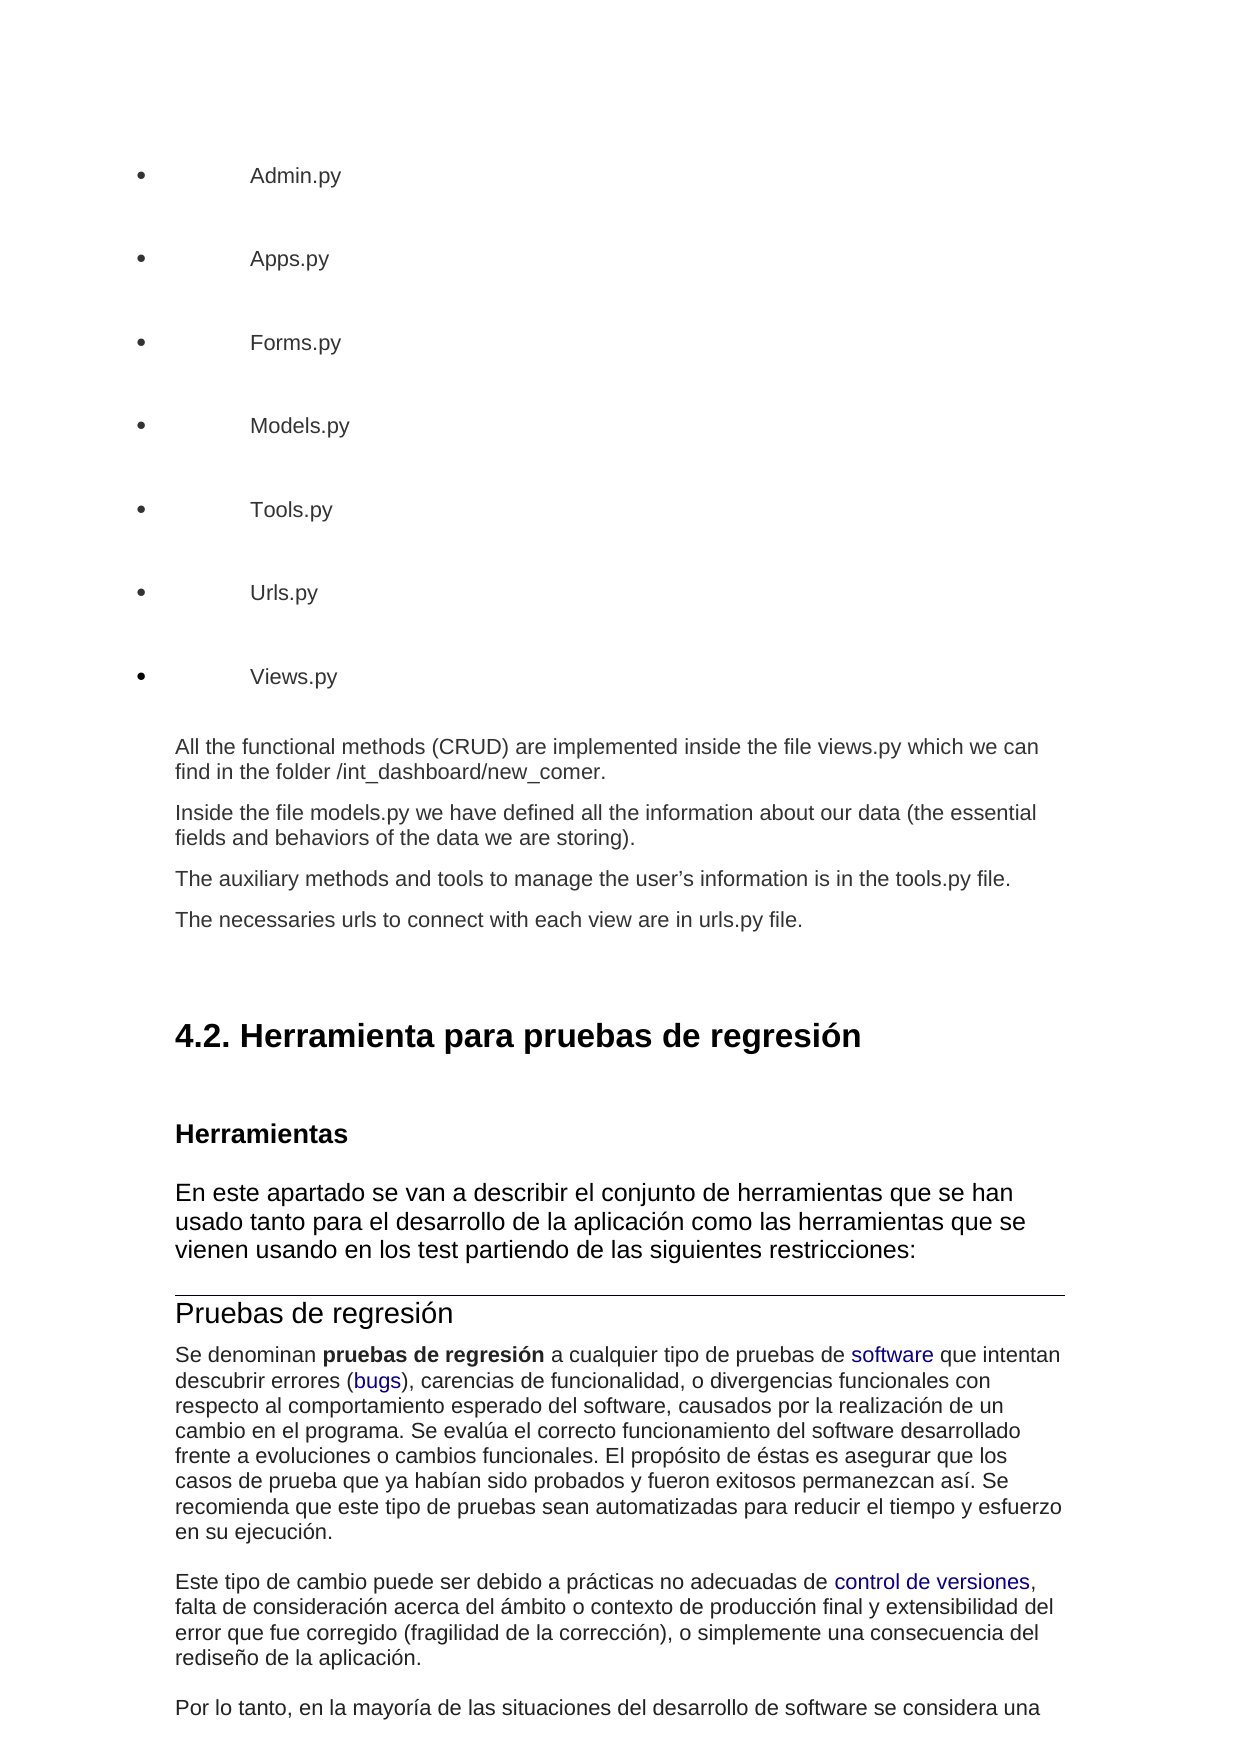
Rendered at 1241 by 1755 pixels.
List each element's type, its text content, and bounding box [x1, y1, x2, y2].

list Views.py [137, 664, 1065, 689]
list Urls.py [137, 580, 1065, 605]
list Apps.py [137, 246, 1065, 271]
text Pruebas de regresión [175, 1296, 1065, 1330]
list Admin.py [137, 162, 1065, 188]
text Este tipo de cambio puede ser debido a prácticas no adecuadas de control de versiones, falta de consideración acerca del ámbito o contexto de producción final y extensibilidad del error que fue corregido (fragilidad de la corrección), o simplemente una consecuencia del rediseño de la aplicación. [175, 1569, 1065, 1670]
text Herramientas [175, 1118, 1065, 1149]
text En este apartado se van a describir el conjunto de herramientas que se han usado tanto para el desarrollo de la aplicación como las herramientas que se vienen usando en los test partiendo de las siguientes restricciones: [175, 1178, 1065, 1264]
text Por lo tanto, en la mayoría de las situaciones del desarrollo de software se considera una [175, 1695, 1065, 1720]
list Forms.py [137, 329, 1065, 355]
list Models.py [137, 413, 1065, 438]
list Tools.py [137, 497, 1065, 522]
text Se denominan pruebas de regresión a cualquier tipo de pruebas de software que intentan descubrir errores (bugs), carencias de funcionalidad, o divergencias funcionales con respecto al comportamiento esperado del software, causados por la realización de un cambio en el programa. Se evalúa el correcto funcionamiento del software desarrollado frente a evoluciones o cambios funcionales. El propósito de éstas es asegurar que los casos de prueba que ya habían sido probados y fueron exitosos permanezcan así. Se recomienda que este tipo de pruebas sean automatizadas para reducir el tiempo y esfuerzo en su ejecución. [175, 1342, 1065, 1544]
text The necessaries urls to connect with each view are in urls.py file. [175, 907, 1065, 932]
text The auxiliary methods and tools to manage the user’s information is in the tools.py file. [175, 866, 1065, 891]
text All the functional methods (CRUD) are implemented inside the file views.py which we can find in the folder /int_dashboard/new_comer. [175, 734, 1065, 784]
text 4.2. Herramienta para pruebas de regresión [175, 1016, 1065, 1054]
text Inside the file models.py we have defined all the information about our data (the essential fields and behaviors of the data we are storing). [175, 800, 1065, 850]
